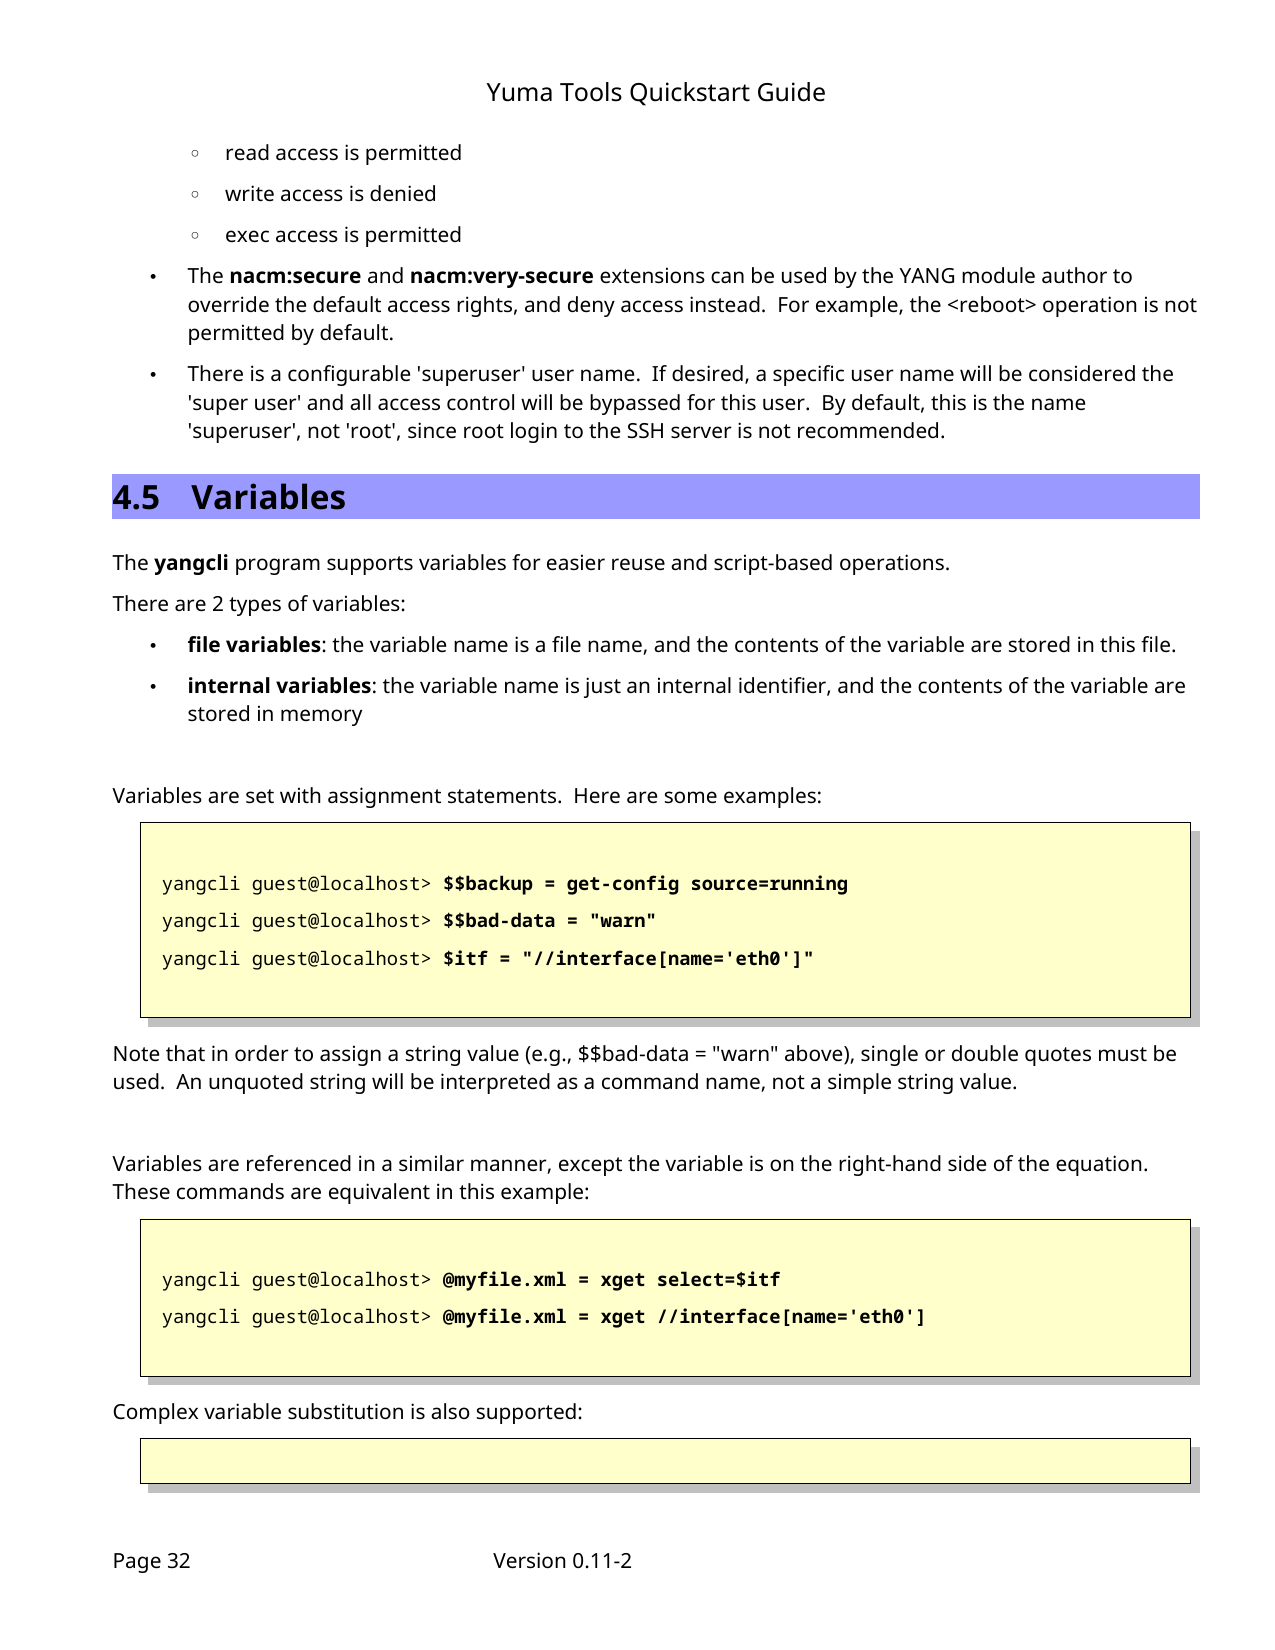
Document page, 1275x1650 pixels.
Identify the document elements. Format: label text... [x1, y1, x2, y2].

list file variables: the variable name is a file name, and the contents of the variable are stored in this file. [150, 630, 1200, 658]
text yangcli guest@localhost> $$bad-data = "warn" [141, 897, 1190, 933]
text Variables are set with assignment statements. Here are some examples: [112, 781, 1200, 810]
text yangcli guest@localhost> @myfile.xml = xget select=$itf [141, 1256, 1190, 1291]
text yangcli guest@localhost> $itf = "//interface[name='eth0']" [141, 935, 1190, 970]
list internal variables: the variable name is just an internal identifier, and the contents of the variable are stored in memory [150, 671, 1200, 728]
list The nacm:secure and nacm:very-secure extensions can be used by the YANG module author to override the default access rights, and deny access instead. For example, the <reboot> operation is not permitted by default. [150, 261, 1200, 347]
text The yangcli program supports variables for easier reuse and script-based operations. [112, 548, 1200, 577]
text Variables are referenced in a similar manner, except the variable is on the right-hand side of the equation. These commands are equivalent in this example: [112, 1149, 1200, 1206]
text Complex variable substitution is also supported: [112, 1397, 1200, 1426]
subtitle Variables [112, 474, 1200, 519]
text yangcli guest@localhost> @myfile.xml = xget //interface[name='eth0'] [141, 1293, 1190, 1329]
list read access is permitted [187, 138, 1200, 167]
text yangcli guest@localhost> $$backup = get-config source=running [141, 860, 1190, 895]
list write access is denied [187, 179, 1200, 208]
text There are 2 types of variables: [112, 589, 1200, 618]
list exec access is permitted [187, 220, 1200, 249]
text Note that in order to assign a string value (e.g., $$bad-data = "warn" above), single or double quotes must be used. An unquoted string will be interpreted as a command name, not a simple string value. [112, 1039, 1200, 1096]
list There is a configurable 'superuser' user name. If desired, a specific user name will be considered the 'super user' and all access control will be bypassed for this user. By default, this is the name 'superuser', not 'root', since root login to the SSH server is not recommended. [150, 359, 1200, 444]
